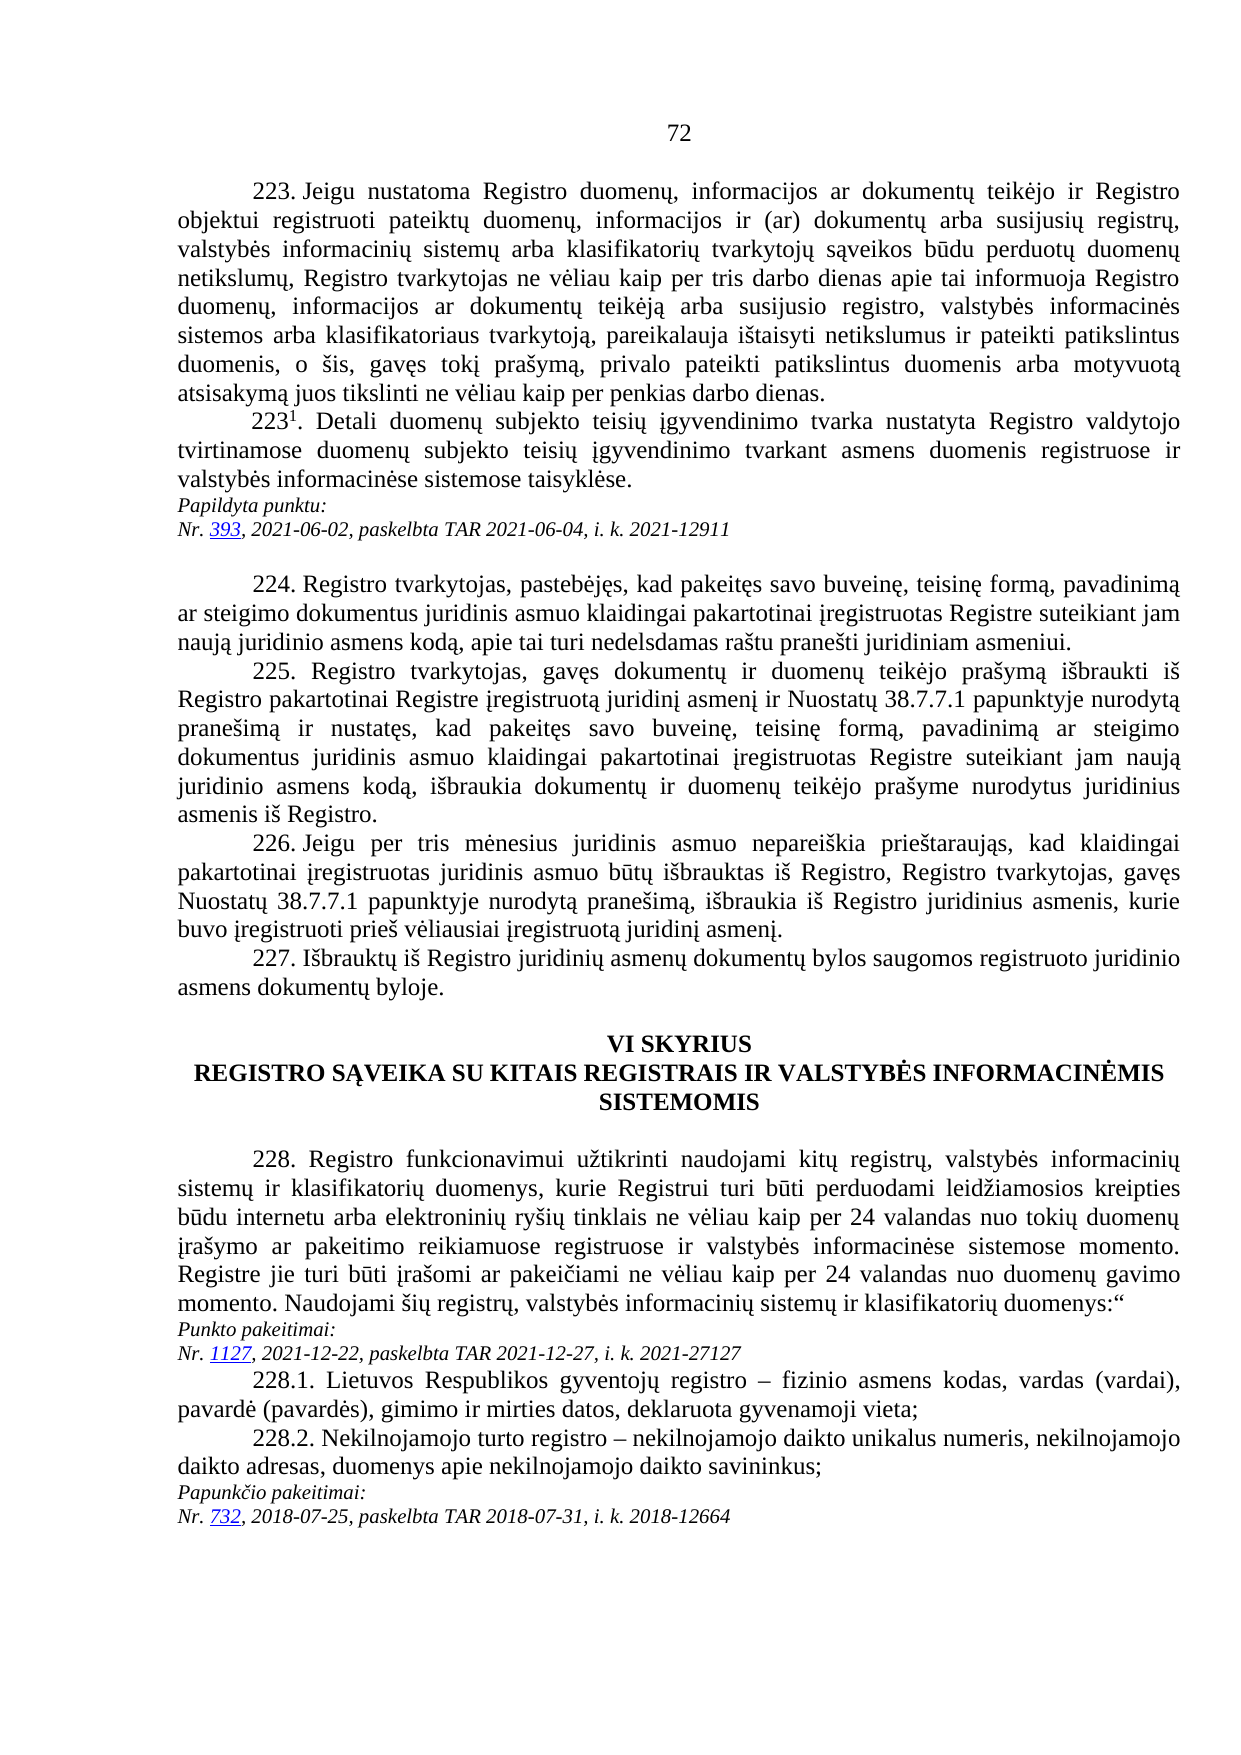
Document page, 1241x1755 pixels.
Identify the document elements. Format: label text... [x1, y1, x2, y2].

text 2231. Detali duomenų subjekto teisių įgyvendinimo tvarka nustatyta Registro valdytojo tvirtinamose duomenų subjekto teisių įgyvendinimo tvarkant asmens duomenis registruose ir valstybės informacinėse sistemose taisyklėse. [177, 406, 1181, 493]
text VI SKYRIUS [177, 1029, 1181, 1058]
text 228.2. Nekilnojamojo turto registro – nekilnojamojo daikto unikalus numeris, nekilnojamojo daikto adresas, duomenys apie nekilnojamojo daikto savininkus; [177, 1423, 1181, 1480]
text 226. Jeigu per tris mėnesius juridinis asmuo nepareiškia prieštaraująs, kad klaidingai pakartotinai įregistruotas juridinis asmuo būtų išbrauktas iš Registro, Registro tvarkytojas, gavęs Nuostatų 38.7.7.1 papunktyje nurodytą pranešimą, išbraukia iš Registro juridinius asmenis, kurie buvo įregistruoti prieš vėliausiai įregistruotą juridinį asmenį. [177, 828, 1181, 943]
text Nr. 732, 2018-07-25, paskelbta TAR 2018-07-31, i. k. 2018-12664 [177, 1504, 1181, 1528]
text Nr. 393, 2021-06-02, paskelbta TAR 2021-06-04, i. k. 2021-12911 [177, 517, 1181, 541]
text Papildyta punktu: [177, 493, 1181, 517]
text Nr. 1127, 2021-12-22, paskelbta TAR 2021-12-27, i. k. 2021-27127 [177, 1341, 1181, 1365]
text 228.1. Lietuvos Respublikos gyventojų registro – fizinio asmens kodas, vardas (vardai), pavardė (pavardės), gimimo ir mirties datos, deklaruota gyvenamoji vieta; [177, 1365, 1181, 1423]
text 225. Registro tvarkytojas, gavęs dokumentų ir duomenų teikėjo prašymą išbraukti iš Registro pakartotinai Registre įregistruotą juridinį asmenį ir Nuostatų 38.7.7.1 papunktyje nurodytą pranešimą ir nustatęs, kad pakeitęs savo buveinę, teisinę formą, pavadinimą ar steigimo dokumentus juridinis asmuo klaidingai pakartotinai įregistruotas Registre suteikiant jam naują juridinio asmens kodą, išbraukia dokumentų ir duomenų teikėjo prašyme nurodytus juridinius asmenis iš Registro. [177, 656, 1181, 828]
text Papunkčio pakeitimai: [177, 1480, 1181, 1504]
text REGISTRO SĄVEIKA SU KITAIS REGISTRAIS IR VALSTYBĖS INFORMACINĖMIS SISTEMOMIS [177, 1058, 1181, 1116]
text Punkto pakeitimai: [177, 1317, 1181, 1341]
text 228. Registro funkcionavimui užtikrinti naudojami kitų registrų, valstybės informacinių sistemų ir klasifikatorių duomenys, kurie Registrui turi būti perduodami leidžiamosios kreipties būdu internetu arba elektroninių ryšių tinklais ne vėliau kaip per 24 valandas nuo tokių duomenų įrašymo ar pakeitimo reikiamuose registruose ir valstybės informacinėse sistemose momento. Registre jie turi būti įrašomi ar pakeičiami ne vėliau kaip per 24 valandas nuo duomenų gavimo momento. Naudojami šių registrų, valstybės informacinių sistemų ir klasifikatorių duomenys:“ [177, 1144, 1181, 1317]
text 227. Išbrauktų iš Registro juridinių asmenų dokumentų bylos saugomos registruoto juridinio asmens dokumentų byloje. [177, 943, 1181, 1001]
text 223. Jeigu nustatoma Registro duomenų, informacijos ar dokumentų teikėjo ir Registro objektui registruoti pateiktų duomenų, informacijos ir (ar) dokumentų arba susijusių registrų, valstybės informacinių sistemų arba klasifikatorių tvarkytojų sąveikos būdu perduotų duomenų netikslumų, Registro tvarkytojas ne vėliau kaip per tris darbo dienas apie tai informuoja Registro duomenų, informacijos ar dokumentų teikėją arba susijusio registro, valstybės informacinės sistemos arba klasifikatoriaus tvarkytoją, pareikalauja ištaisyti netikslumus ir pateikti patikslintus duomenis, o šis, gavęs tokį prašymą, privalo pateikti patikslintus duomenis arba motyvuotą atsisakymą juos tikslinti ne vėliau kaip per penkias darbo dienas. [177, 176, 1181, 406]
text 224. Registro tvarkytojas, pastebėjęs, kad pakeitęs savo buveinę, teisinę formą, pavadinimą ar steigimo dokumentus juridinis asmuo klaidingai pakartotinai įregistruotas Registre suteikiant jam naują juridinio asmens kodą, apie tai turi nedelsdamas raštu pranešti juridiniam asmeniui. [177, 569, 1181, 656]
